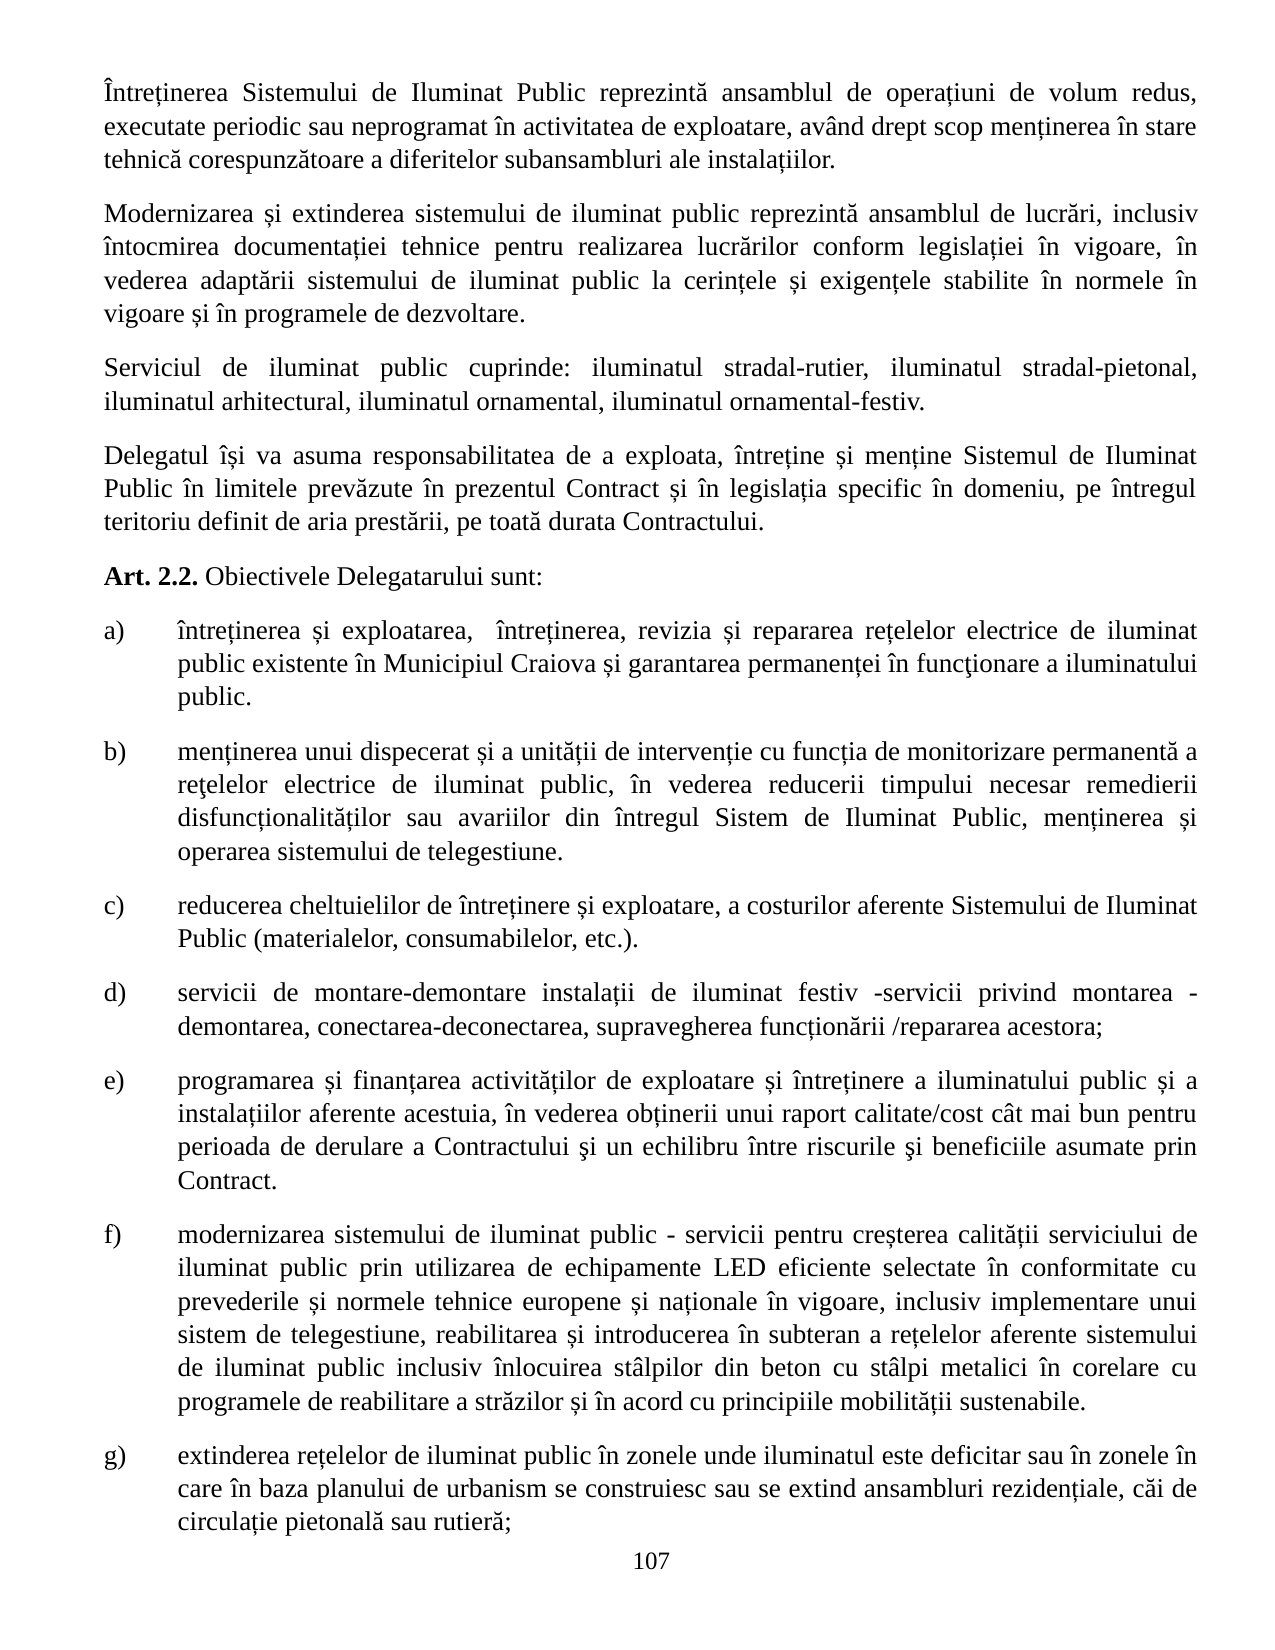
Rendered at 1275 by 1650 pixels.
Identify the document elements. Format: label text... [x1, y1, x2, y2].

text f) modernizarea sistemului de iluminat public - servicii pentru creșterea calității serviciului de iluminat public prin utilizarea de echipamente LED eficiente selectate în conformitate cu prevederile și normele tehnice europene și naționale în vigoare, inclusiv implementare unui sistem de telegestiune, reabilitarea și introducerea în subteran a rețelelor aferente sistemului de iluminat public inclusiv înlocuirea stâlpilor din beton cu stâlpi metalici în corelare cu programele de reabilitare a străzilor și în acord cu principiile mobilității sustenabile. [103, 1217, 1198, 1417]
text Art. 2.2. Obiectivele Delegatarului sunt: [103, 558, 1198, 592]
text b) menținerea unui dispecerat și a unității de intervenție cu funcția de monitorizare permanentă a reţelelor electrice de iluminat public, în vederea reducerii timpului necesar remedierii disfuncționalităților sau avariilor din întregul Sistem de Iluminat Public, menținerea și operarea sistemului de telegestiune. [103, 733, 1198, 867]
text c) reducerea cheltuielilor de întreținere și exploatare, a costurilor aferente Sistemului de Iluminat Public (materialelor, consumabilelor, etc.). [103, 887, 1198, 954]
text d) servicii de montare-demontare instalații de iluminat festiv -servicii privind montarea - demontarea, conectarea-deconectarea, supravegherea funcționării /repararea acestora; [103, 975, 1198, 1042]
text g) extinderea rețelelor de iluminat public în zonele unde iluminatul este deficitar sau în zonele în care în baza planului de urbanism se construiesc sau se extind ansambluri rezidențiale, căi de circulație pietonală sau rutieră; [103, 1437, 1198, 1537]
text Modernizarea și extinderea sistemului de iluminat public reprezintă ansamblul de lucrări, inclusiv întocmirea documentației tehnice pentru realizarea lucrărilor conform legislației în vigoare, în vederea adaptării sistemului de iluminat public la cerințele și exigențele stabilite în normele în vigoare și în programele de dezvoltare. [103, 196, 1198, 329]
text Delegatul își va asuma responsabilitatea de a exploata, întreține și menține Sistemul de Iluminat Public în limitele prevăzute în prezentul Contract și în legislația specific în domeniu, pe întregul teritoriu definit de aria prestării, pe toată durata Contractului. [103, 437, 1198, 537]
text e) programarea și finanțarea activităților de exploatare și întreținere a iluminatului public și a instalațiilor aferente acestuia, în vederea obținerii unui raport calitate/cost cât mai bun pentru perioada de derulare a Contractului şi un echilibru între riscurile şi beneficiile asumate prin Contract. [103, 1062, 1198, 1196]
text Serviciul de iluminat public cuprinde: iluminatul stradal-rutier, iluminatul stradal-pietonal, iluminatul arhitectural, iluminatul ornamental, iluminatul ornamental-festiv. [103, 350, 1198, 417]
text Întreținerea Sistemului de Iluminat Public reprezintă ansamblul de operațiuni de volum redus, executate periodic sau neprogramat în activitatea de exploatare, având drept scop menținerea în stare tehnică corespunzătoare a diferitelor subansambluri ale instalațiilor. [103, 75, 1198, 175]
text a) întreținerea și exploatarea, întreținerea, revizia și repararea rețelelor electrice de iluminat public existente în Municipiul Craiova și garantarea permanenței în funcţionare a iluminatului public. [103, 612, 1198, 712]
